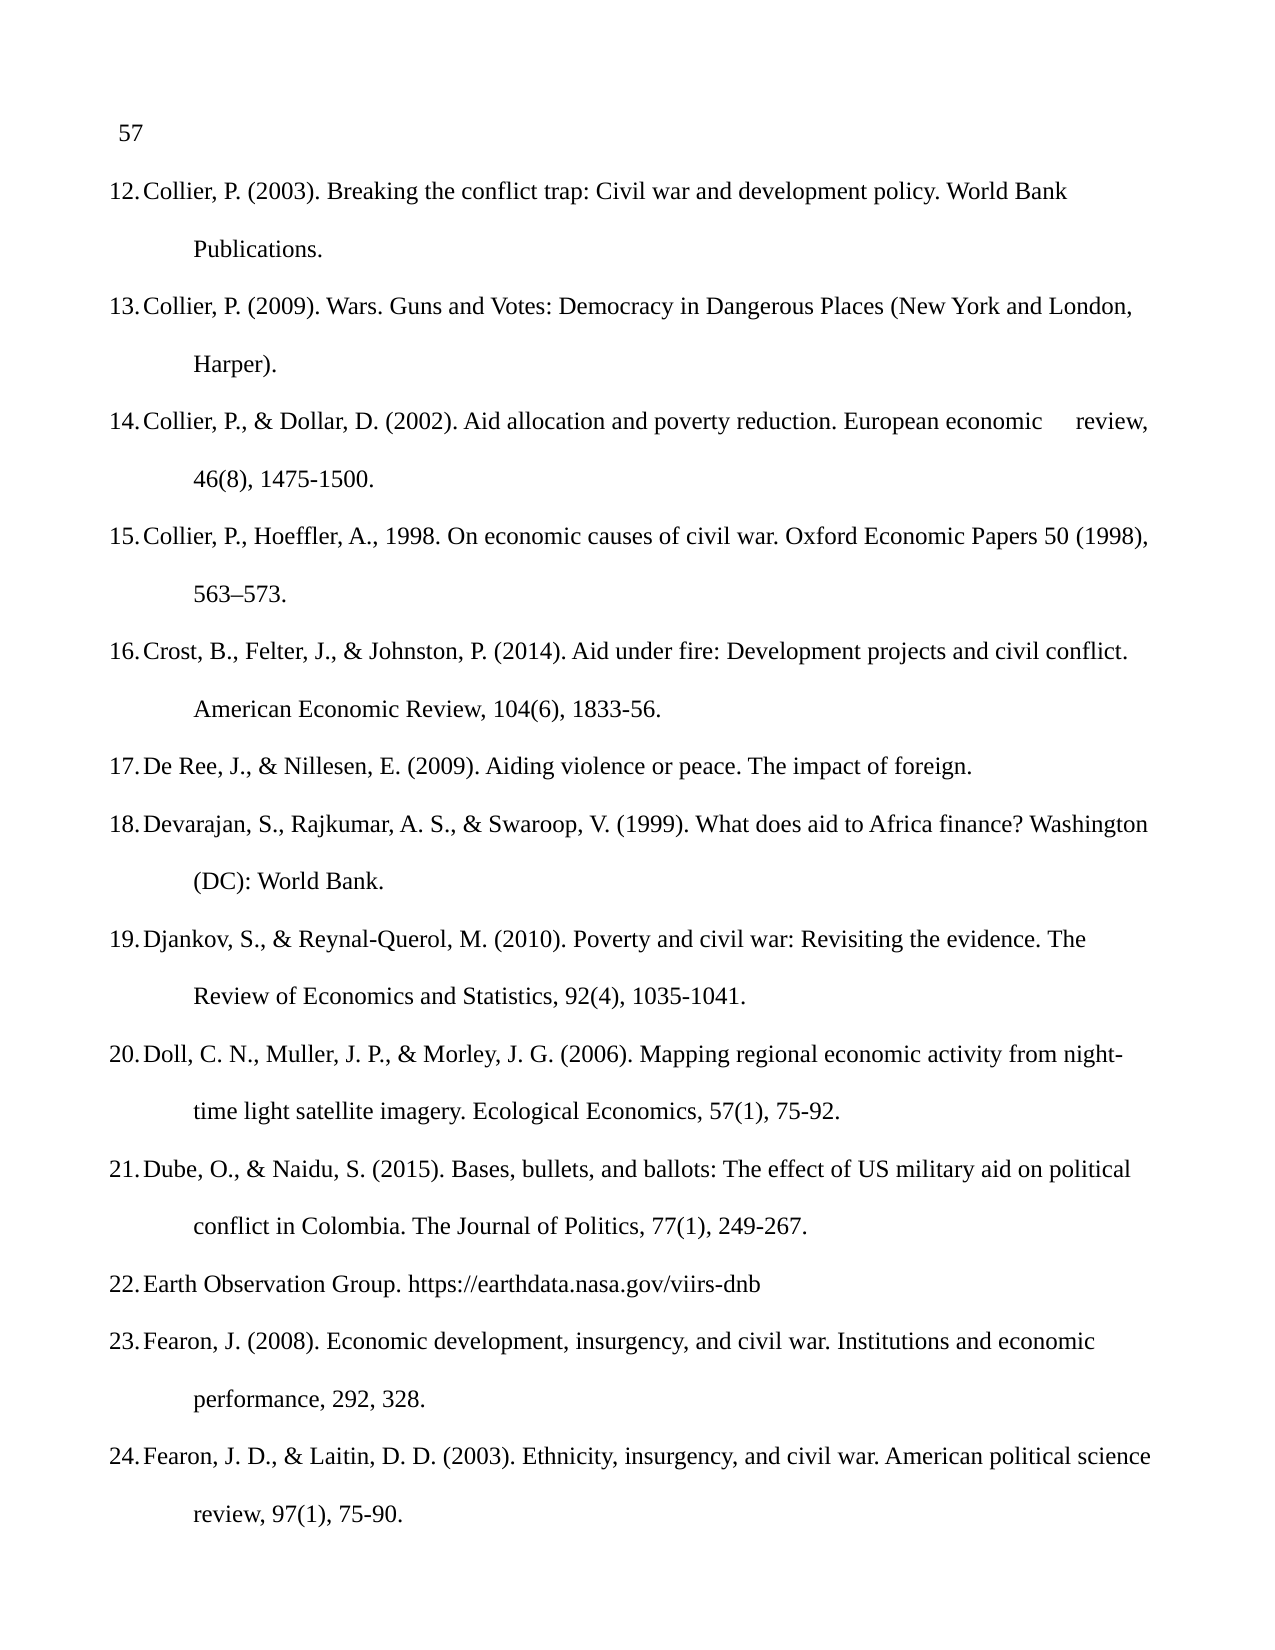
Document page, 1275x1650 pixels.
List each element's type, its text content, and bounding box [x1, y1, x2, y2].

list Crost, B., Felter, J., & Johnston, P. (2014). Aid under fire: Development projects and civil conflict. American Economic Review, 104(6), 1833-56. [109, 636, 1157, 723]
list Collier, P. (2009). Wars. Guns and Votes: Democracy in Dangerous Places (New York and London, Harper). [109, 291, 1157, 378]
list Doll, C. N., Muller, J. P., & Morley, J. G. (2006). Mapping regional economic activity from night-time light satellite imagery. Ecological Economics, 57(1), 75-92. [109, 1039, 1157, 1125]
list Fearon, J. D., & Laitin, D. D. (2003). Ethnicity, insurgency, and civil war. American political science review, 97(1), 75-90. [109, 1441, 1157, 1528]
list De Ree, J., & Nillesen, E. (2009). Aiding violence or peace. The impact of foreign. [109, 751, 1157, 780]
list Collier, P. (2003). Breaking the conflict trap: Civil war and development policy. World Bank Publications. [109, 176, 1157, 263]
list Djankov, S., & Reynal-Querol, M. (2010). Poverty and civil war: Revisiting the evidence. The Review of Economics and Statistics, 92(4), 1035-1041. [109, 924, 1157, 1010]
list Fearon, J. (2008). Economic development, insurgency, and civil war. Institutions and economic performance, 292, 328. [109, 1326, 1157, 1413]
list Dube, O., & Naidu, S. (2015). Bases, bullets, and ballots: The effect of US military aid on political conflict in Colombia. The Journal of Politics, 77(1), 249-267. [109, 1154, 1157, 1240]
list Devarajan, S., Rajkumar, A. S., & Swaroop, V. (1999). What does aid to Africa finance? Washington (DC): World Bank. [109, 809, 1157, 895]
list Earth Observation Group. https://earthdata.nasa.gov/viirs-dnb [109, 1269, 1157, 1298]
list Collier, P., & Dollar, D. (2002). Aid allocation and poverty reduction. European economic review, 46(8), 1475-1500. [109, 406, 1157, 493]
list Collier, P., Hoeffler, A., 1998. On economic causes of civil war. Oxford Economic Papers 50 (1998), 563–573. [109, 521, 1157, 608]
